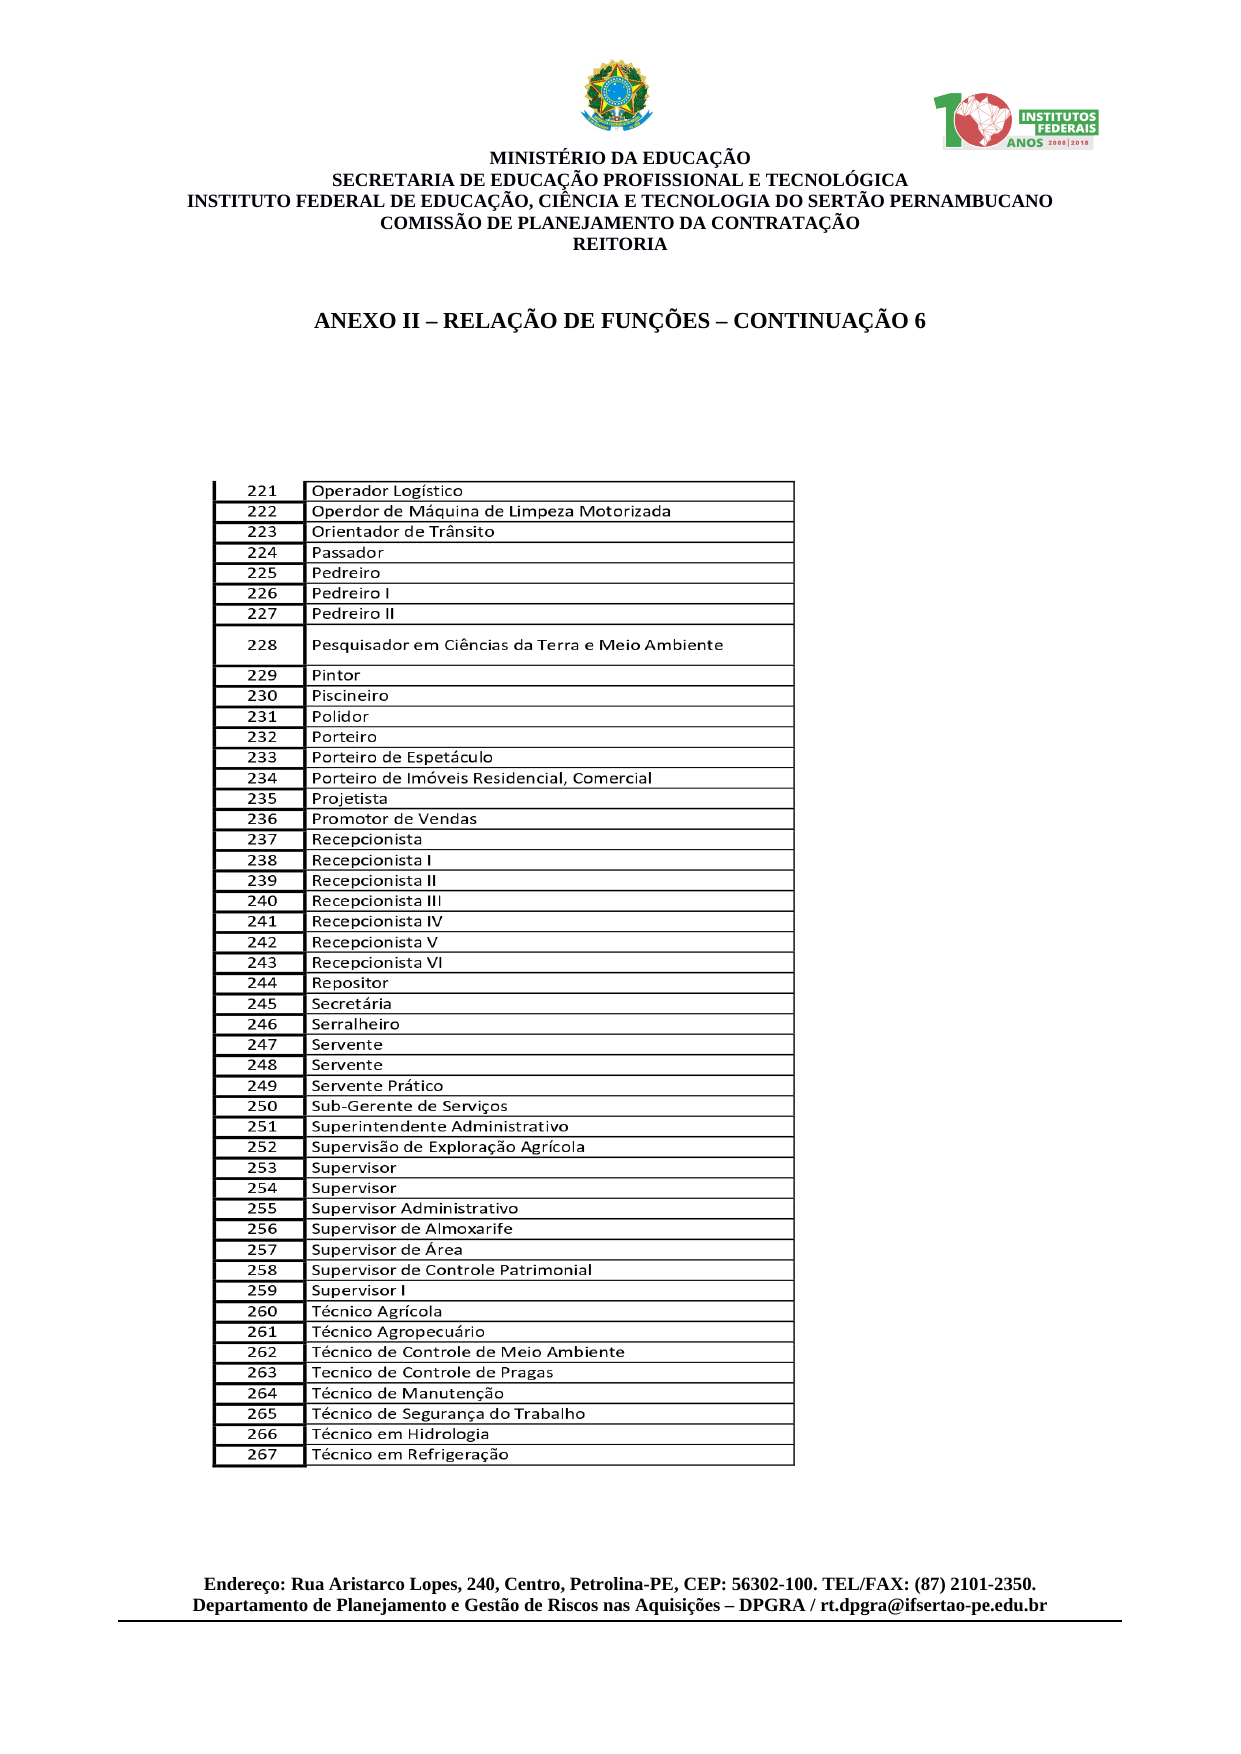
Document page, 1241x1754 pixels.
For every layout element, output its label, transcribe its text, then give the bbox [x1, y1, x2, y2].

picture [933, 93, 1099, 150]
text ANEXO II – RELAÇÃO DE FUNÇÕES – CONTINUAÇÃO 6 [118, 307, 1122, 334]
picture [118, 405, 1096, 1554]
picture [579, 58, 654, 132]
